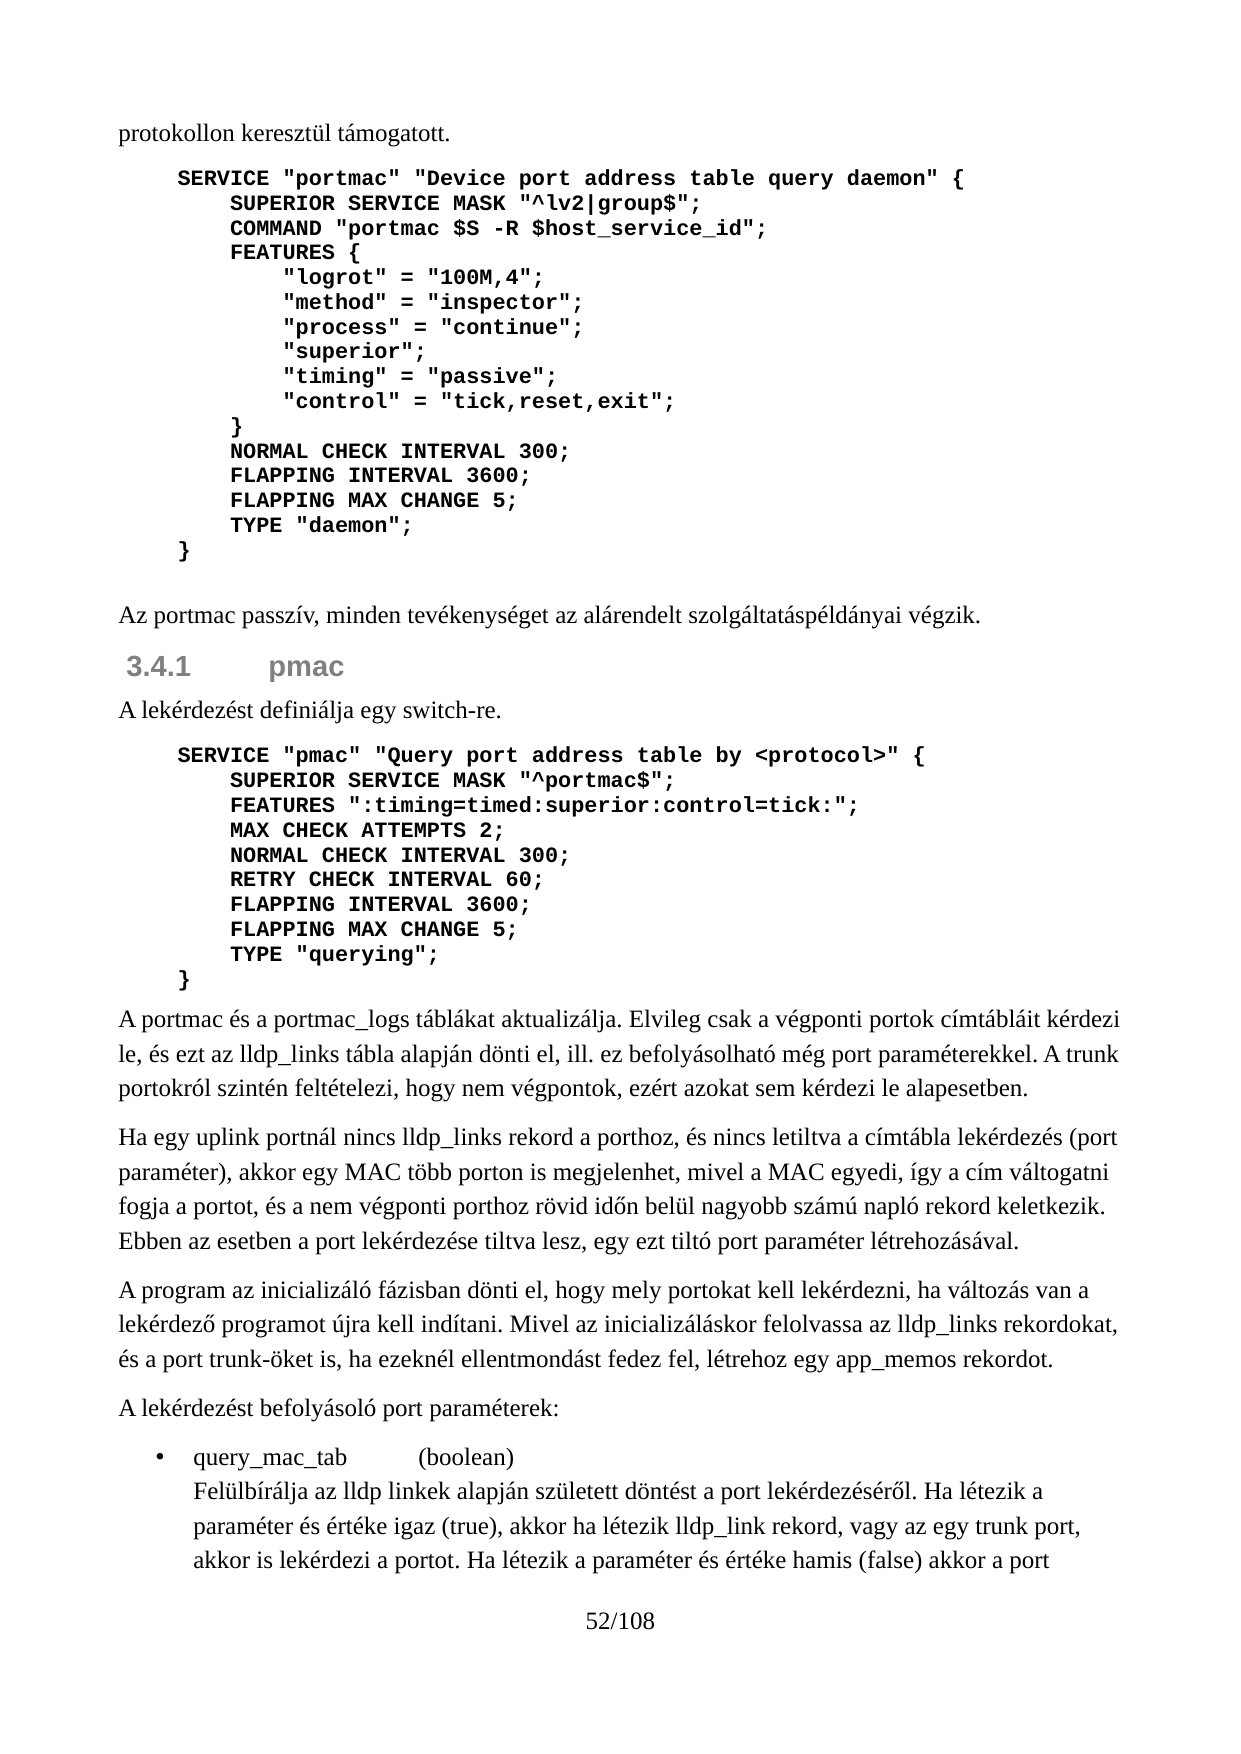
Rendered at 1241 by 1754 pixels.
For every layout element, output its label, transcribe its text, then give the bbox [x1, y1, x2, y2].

text "control" = "tick,reset,exit"; } NORMAL CHECK INTERVAL 300; FLAPPING INTERVAL 3600; FLAPPING MAX CHANGE 5; TYPE "daemon"; } [177, 390, 1122, 564]
text Az portmac passzív, minden tevékenységet az alárendelt szolgáltatáspéldányai végzik. [118, 600, 1122, 629]
list query_mac_tab (boolean) Felülbírálja az lldp linkek alapján született döntést a port lekérdezéséről. Ha létezik a paraméter és értéke igaz (true), akkor ha létezik lldp_link rekord, vagy az egy trunk port, akkor is lekérdezi a portot. Ha létezik a paraméter és értéke hamis (false) akkor a port [156, 1442, 1122, 1574]
text protokollon keresztül támogatott. [118, 118, 1122, 147]
text Ha egy uplink portnál nincs lldp_links rekord a porthoz, és nincs letiltva a címtábla lekérdezés (port paraméter), akkor egy MAC több porton is megjelenhet, mivel a MAC egyedi, így a cím váltogatni fogja a portot, és a nem végponti porthoz rövid időn belül nagyobb számú napló rekord keletkezik. Ebben az esetben a port lekérdezése tiltva lesz, egy ezt tiltó port paraméter létrehozásával. [118, 1122, 1122, 1254]
text A program az inicializáló fázisban dönti el, hogy mely portokat kell lekérdezni, ha változás van a lekérdező programot újra kell indítani. Mivel az inicializáláskor felolvassa az lldp_links rekordokat, és a port trunk-öket is, ha ezeknél ellentmondást fedez fel, létrehoz egy app_memos rekordot. [118, 1275, 1122, 1372]
text A lekérdezést befolyásoló port paraméterek: [118, 1393, 1122, 1422]
text A lekérdezést definiálja egy switch-re. [118, 696, 1122, 724]
text SERVICE "portmac" "Device port address table query daemon" { SUPERIOR SERVICE MASK "^lv2|group$"; COMMAND "portmac $S -R $host_service_id"; FEATURES { "logrot" = "100M,4"; "method" = "inspector"; "process" = "continue"; "superior"; "timing" = "passive"; [177, 167, 1122, 390]
subtitle pmac [118, 649, 1122, 683]
text A portmac és a portmac_logs táblákat aktualizálja. Elvileg csak a végponti portok címtábláit kérdezi le, és ezt az lldp_links tábla alapján dönti el, ill. ez befolyásolható még port paraméterekkel. A trunk portokról szintén feltételezi, hogy nem végpontok, ezért azokat sem kérdezi le alapesetben. [118, 1004, 1122, 1102]
text SERVICE "pmac" "Query port address table by <protocol>" { SUPERIOR SERVICE MASK "^portmac$"; FEATURES ":timing=timed:superior:control=tick:"; MAX CHECK ATTEMPTS 2; NORMAL CHECK INTERVAL 300; RETRY CHECK INTERVAL 60; FLAPPING INTERVAL 3600; FLAPPING MAX CHANGE 5; TYPE "querying"; } [177, 744, 1122, 992]
